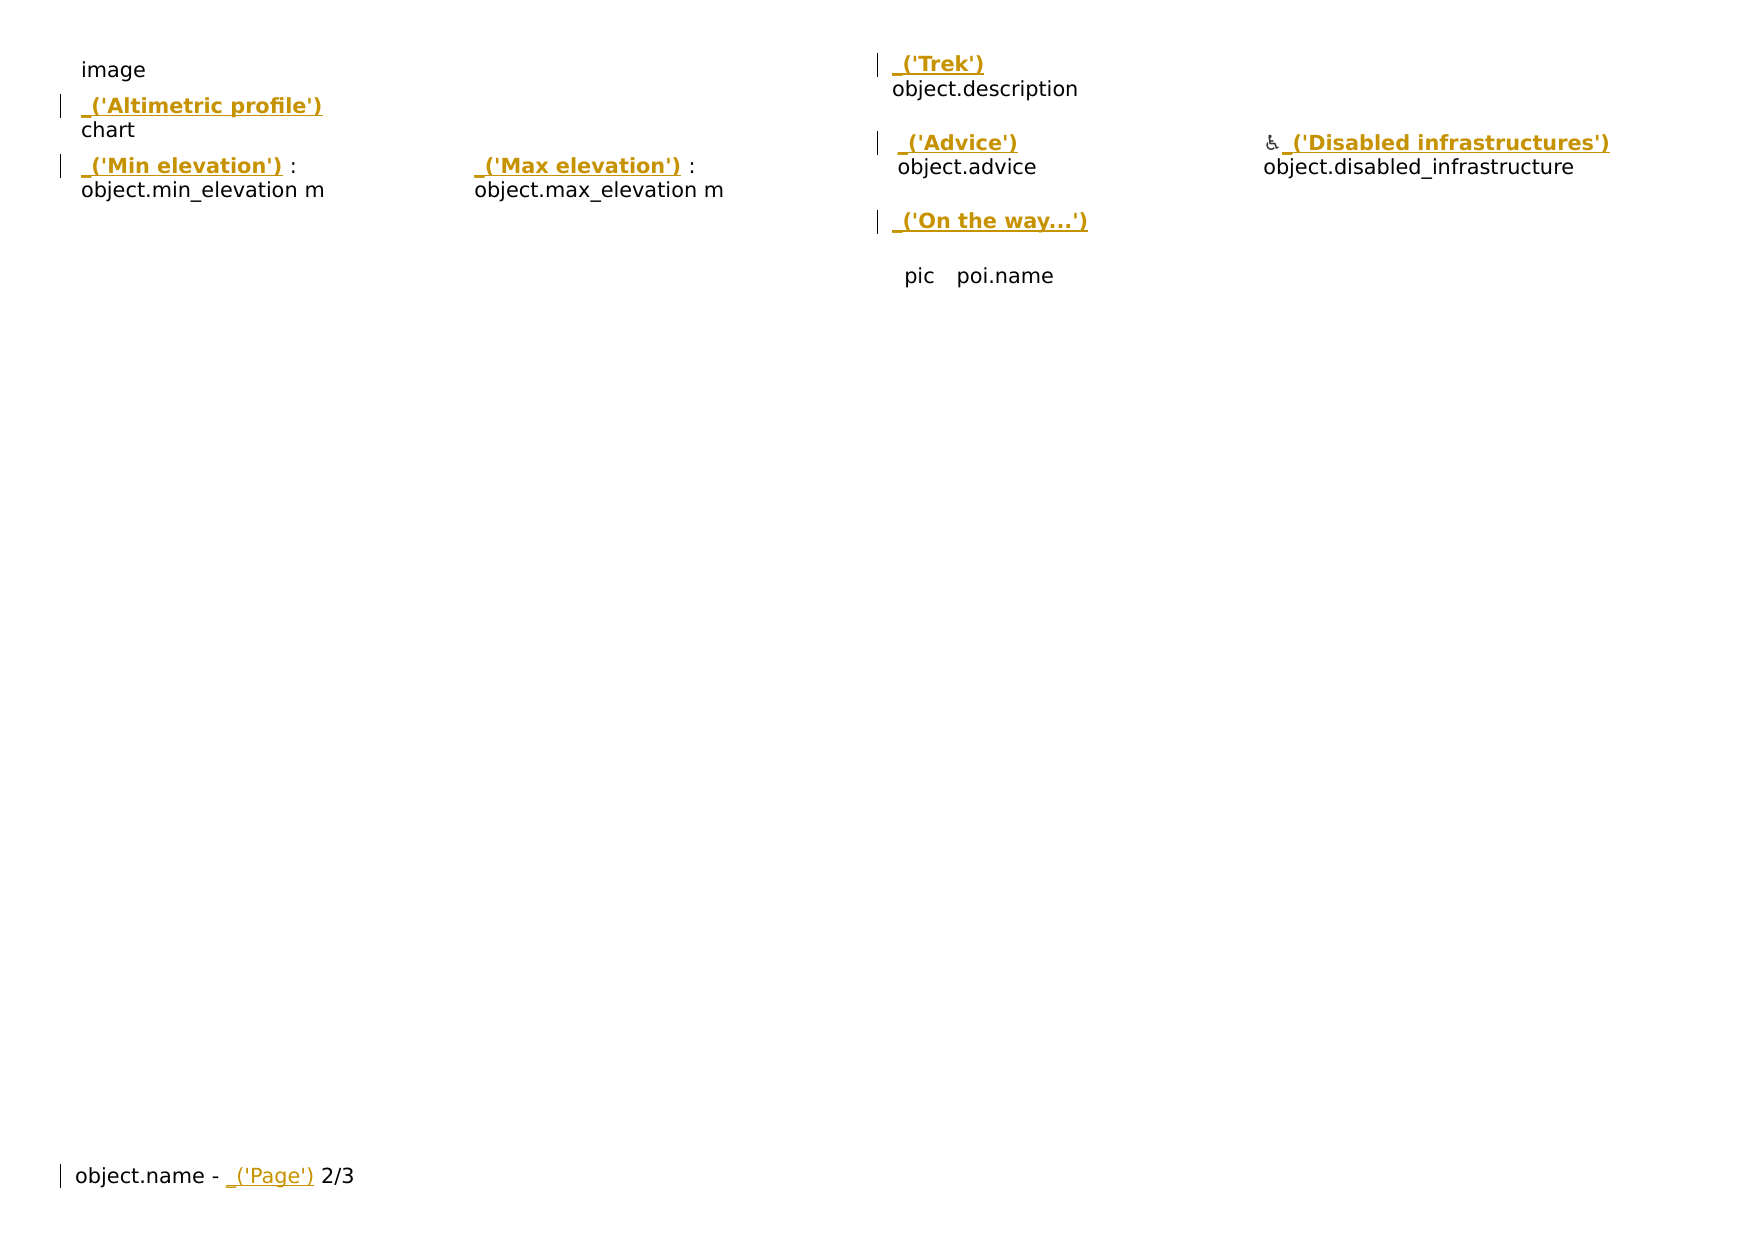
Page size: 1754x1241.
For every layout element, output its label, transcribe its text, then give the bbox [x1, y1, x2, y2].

table_header image [75, 53, 862, 88]
table_header ♿_('Disabled infrastructures') object.disabled_infrastructure [1258, 125, 1678, 185]
table_header pic [892, 258, 951, 294]
table_cell _('Max elevation') : object.max_elevation m [468, 148, 862, 208]
table_cell _('Altimetric profile') chart [75, 88, 862, 148]
text _('On the way...') [892, 209, 1678, 234]
text _('Trek') [892, 52, 1678, 77]
table_header poi.name [951, 258, 1285, 294]
table_header _('Advice') object.advice [892, 125, 1257, 185]
table_cell _('Min elevation') : object.min_elevation m [75, 148, 468, 208]
text object.description [892, 77, 1678, 101]
